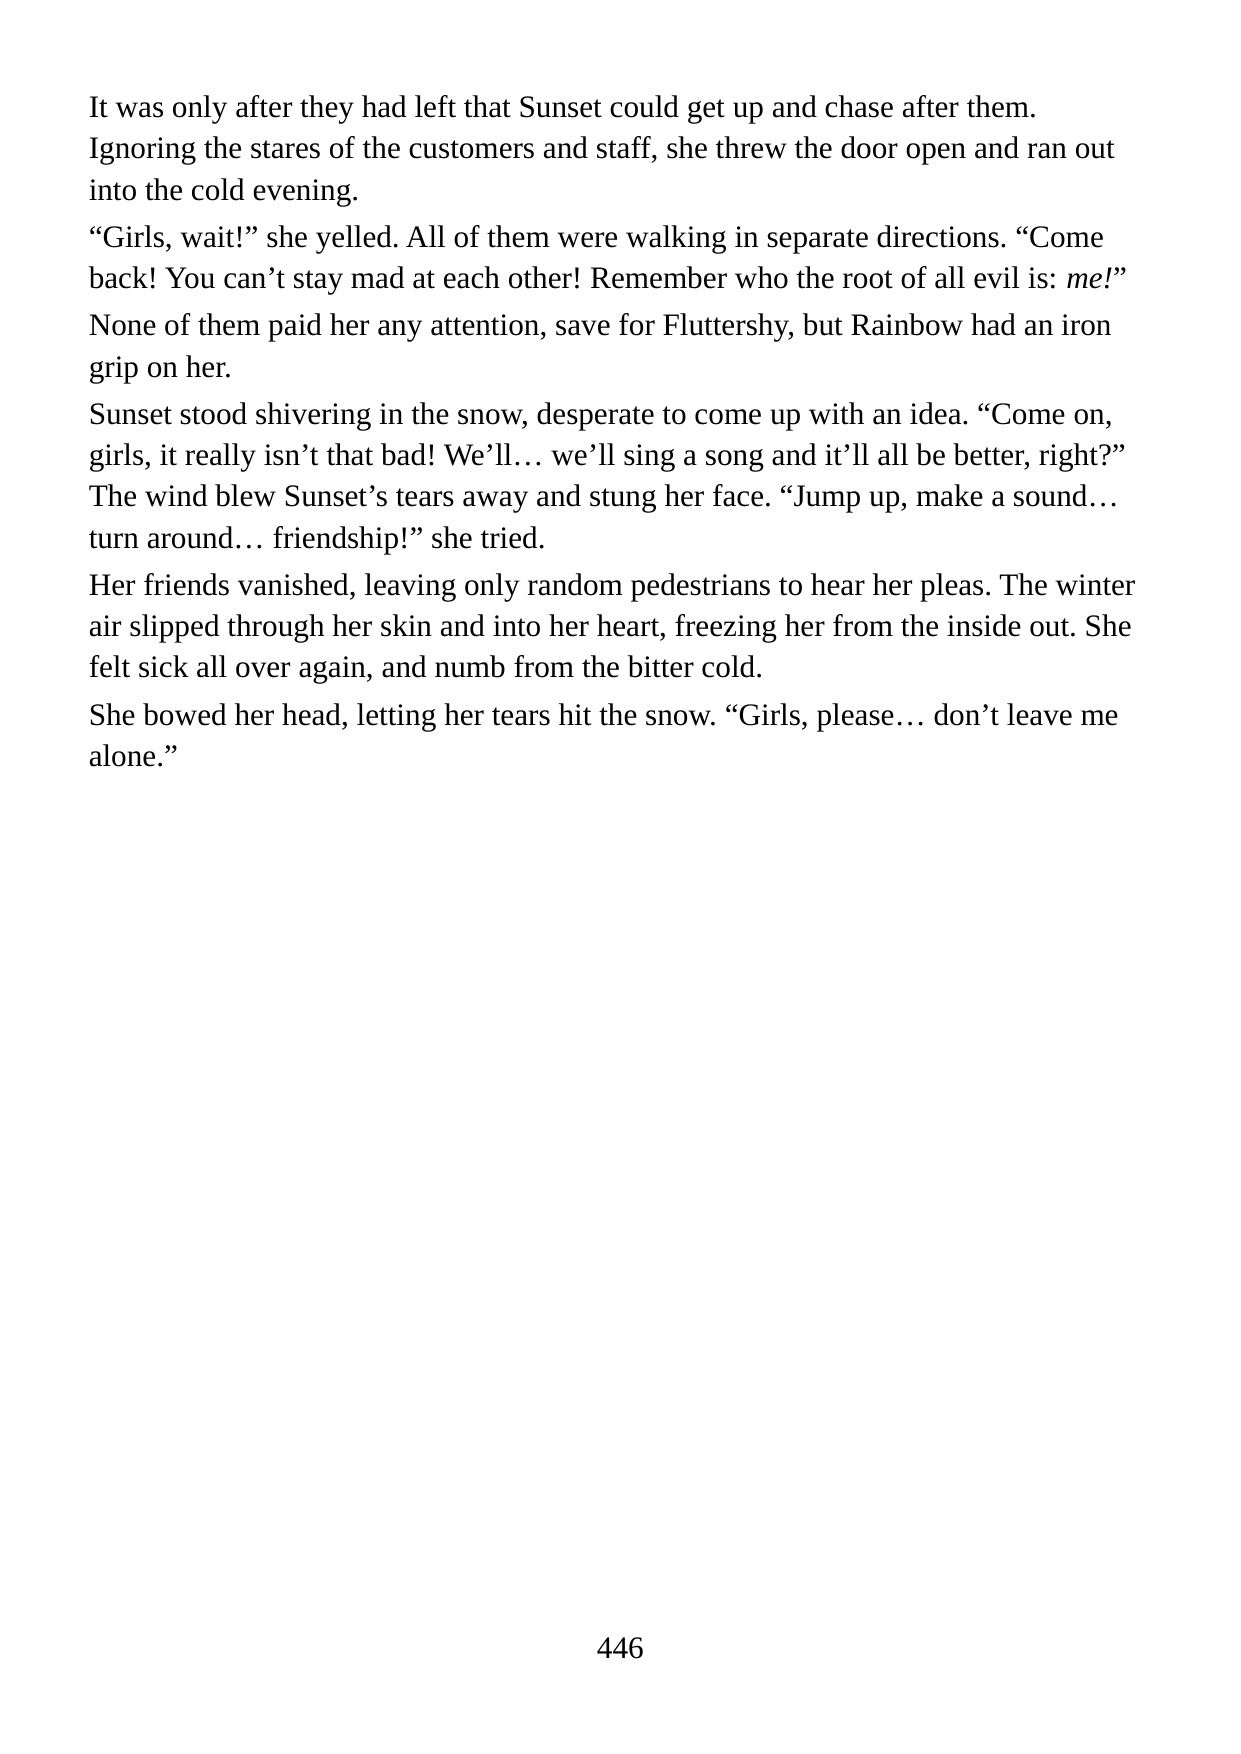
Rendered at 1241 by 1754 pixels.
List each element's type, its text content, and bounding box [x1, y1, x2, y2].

text Her friends vanished, leaving only random pedestrians to hear her pleas. The winter air slipped through her skin and into her heart, freezing her from the inside out. She felt sick all over again, and numb from the bitter cold. [88, 566, 1152, 684]
text Sunset stood shivering in the snow, desperate to come up with an idea. “Come on, girls, it really isn’t that bad! We’ll… we’ll sing a song and it’ll all be better, right?” The wind blew Sunset’s tears away and stung her face. “Jump up, make a sound… turn around… friendship!” she tried. [88, 395, 1152, 555]
text It was only after they had left that Sunset could get up and chase after them. Ignoring the stares of the customers and staff, she threw the door open and ran out into the cold evening. [88, 88, 1152, 207]
text None of them paid her any attention, save for Fluttershy, but Rainbow had an iron grip on her. [88, 307, 1152, 384]
text She bowed her head, letting her tears hit the snow. “Girls, please… don’t leave me alone.” [88, 696, 1152, 773]
text “Girls, wait!” she yelled. All of them were walking in separate directions. “Come back! You can’t stay mad at each other! Remember who the root of all evil is: me!” [88, 218, 1152, 295]
